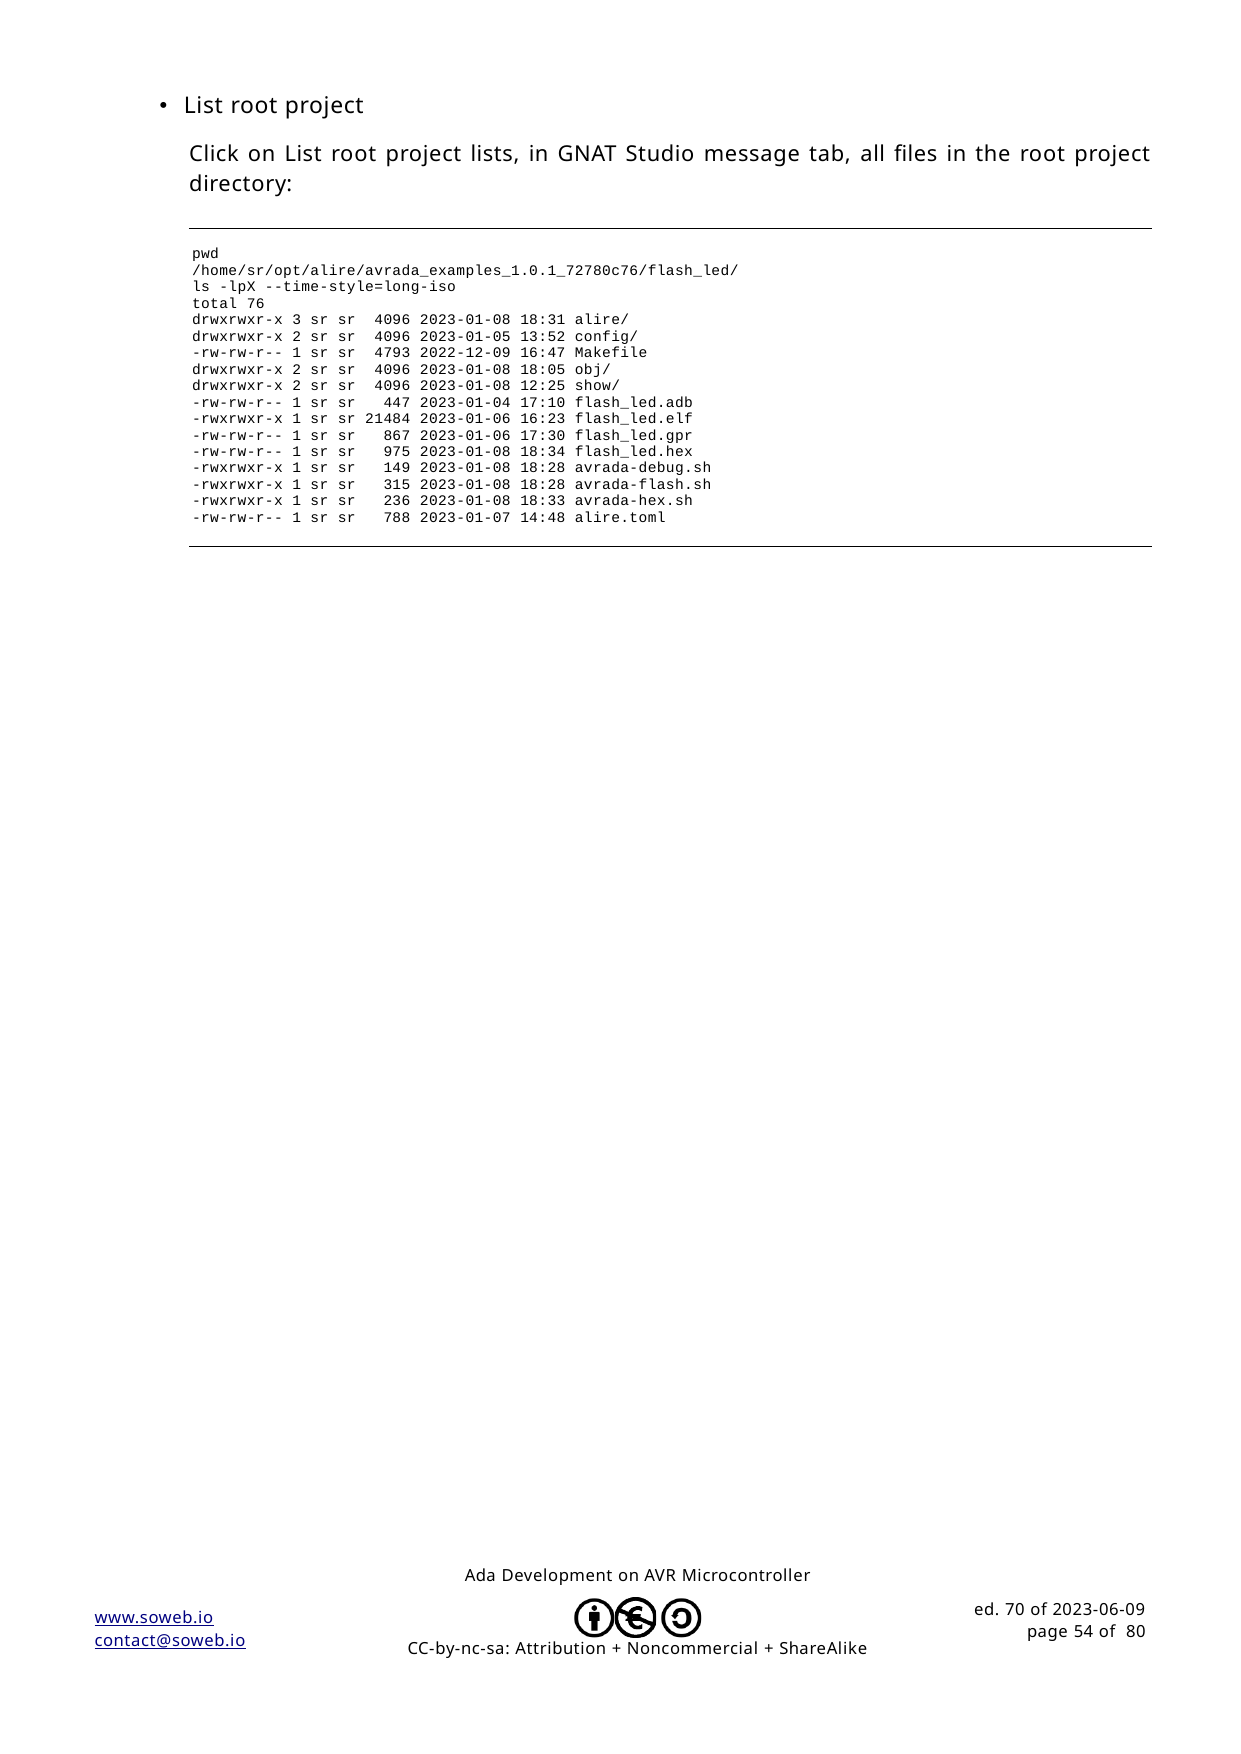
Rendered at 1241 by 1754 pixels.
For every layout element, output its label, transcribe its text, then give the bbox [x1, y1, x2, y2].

picture [660, 1597, 702, 1638]
list total 76 [189, 293, 1152, 310]
list /home/sr/opt/alire/avrada_examples_1.0.1_72780c76/flash_led/ [189, 260, 1152, 277]
subtitle List root project [159, 88, 1152, 120]
list ls -lpX --time-style=long-iso [189, 277, 1152, 293]
text Click on List root project lists, in GNAT Studio message tab, all files in the root project directory: [189, 137, 1152, 197]
list -rwxrwxr-x 1 sr sr 149 2023-01-08 18:28 avrada-debug.sh [189, 458, 1152, 474]
list -rwxrwxr-x 1 sr sr 236 2023-01-08 18:33 avrada-hex.sh [189, 491, 1152, 507]
list -rwxrwxr-x 1 sr sr 315 2023-01-08 18:28 avrada-flash.sh [189, 474, 1152, 491]
picture [573, 1597, 657, 1638]
list -rw-rw-r-- 1 sr sr 4793 2022-12-09 16:47 Makefile [189, 343, 1152, 359]
list -rwxrwxr-x 1 sr sr 21484 2023-01-06 16:23 flash_led.elf [189, 408, 1152, 425]
list -rw-rw-r-- 1 sr sr 447 2023-01-04 17:10 flash_led.adb [189, 392, 1152, 408]
list drwxrwxr-x 3 sr sr 4096 2023-01-08 18:31 alire/ [189, 310, 1152, 326]
list drwxrwxr-x 2 sr sr 4096 2023-01-05 13:52 config/ [189, 326, 1152, 343]
list drwxrwxr-x 2 sr sr 4096 2023-01-08 12:25 show/ [189, 376, 1152, 392]
list drwxrwxr-x 2 sr sr 4096 2023-01-08 18:05 obj/ [189, 359, 1152, 376]
list -rw-rw-r-- 1 sr sr 788 2023-01-07 14:48 alire.toml [189, 507, 1152, 546]
list pwd [189, 229, 1152, 260]
list -rw-rw-r-- 1 sr sr 975 2023-01-08 18:34 flash_led.hex [189, 441, 1152, 458]
list -rw-rw-r-- 1 sr sr 867 2023-01-06 17:30 flash_led.gpr [189, 425, 1152, 441]
